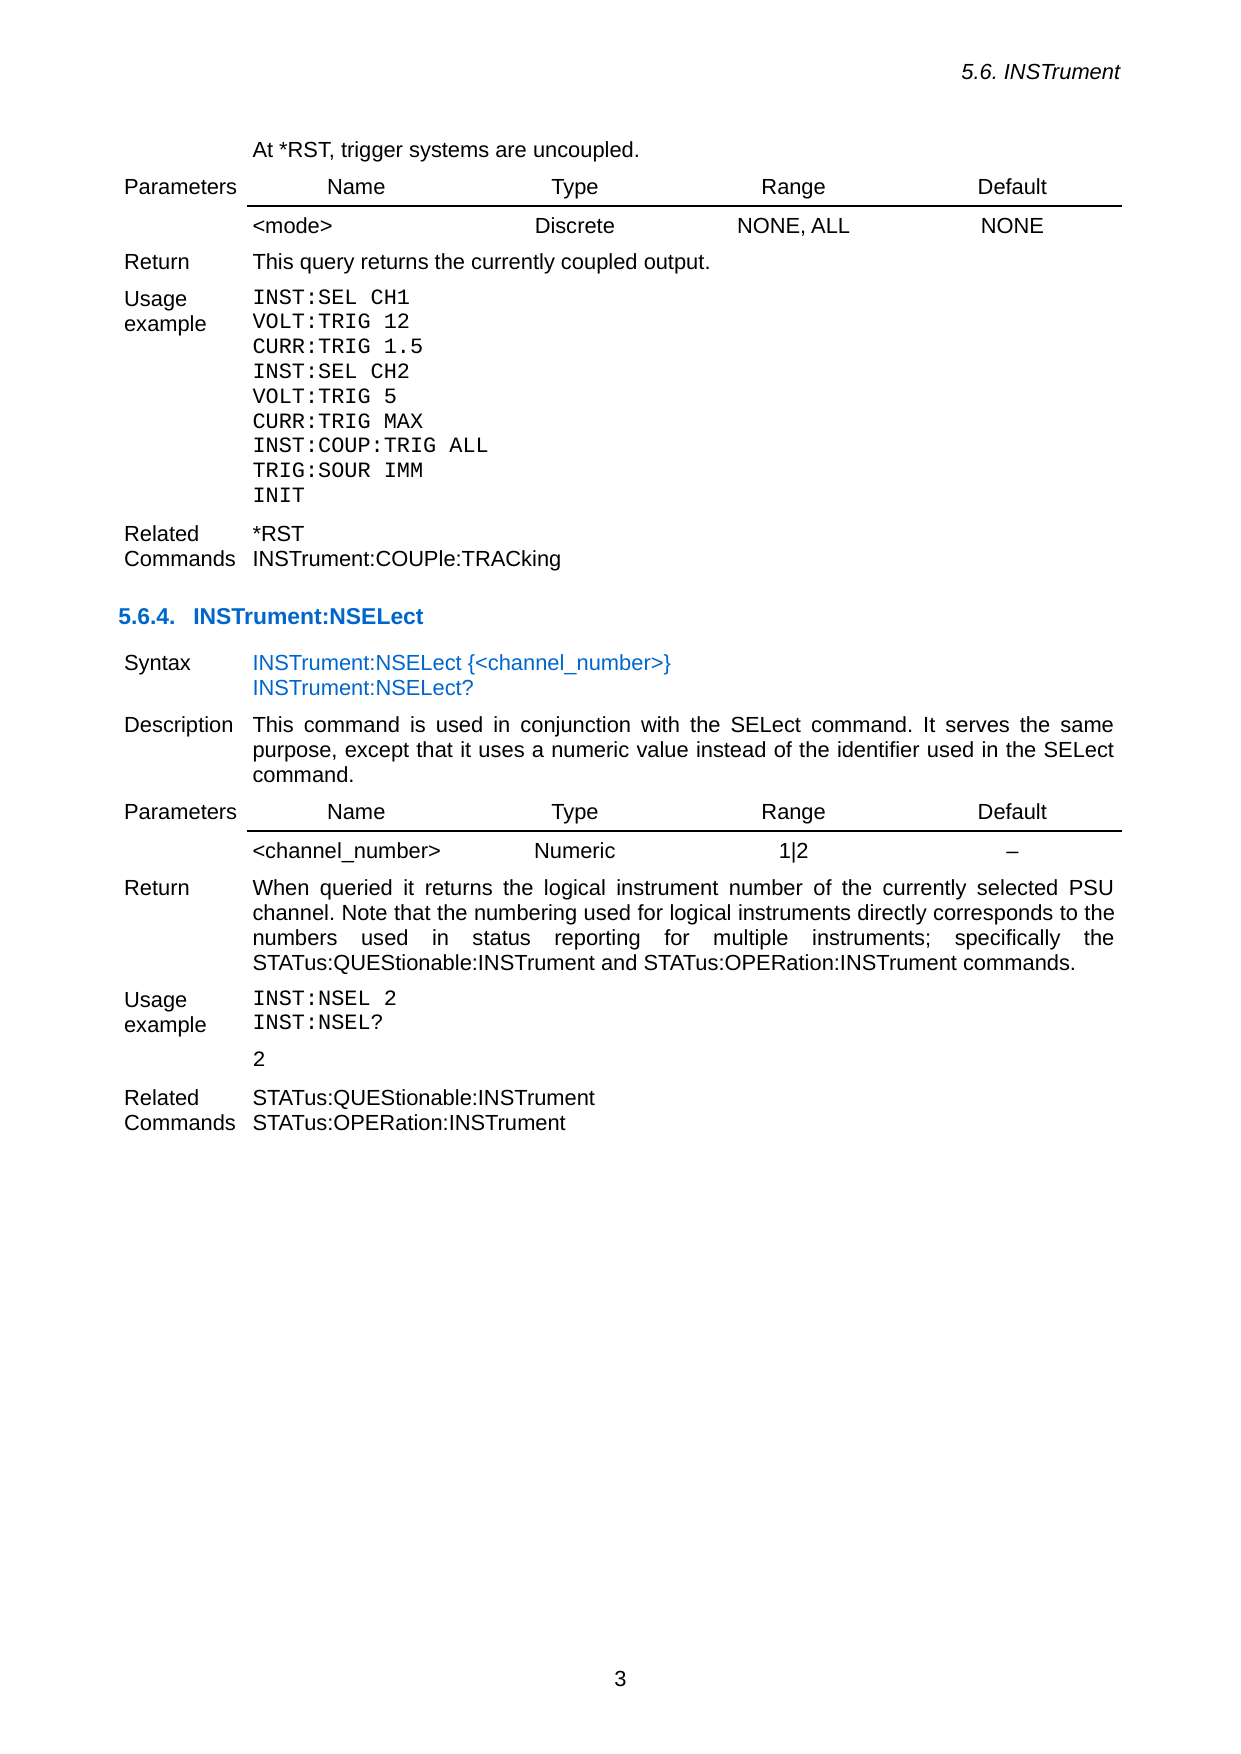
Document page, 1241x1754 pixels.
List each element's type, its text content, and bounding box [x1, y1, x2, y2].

table_cell At *RST, trigger systems are uncoupled. [247, 106, 1122, 168]
table_cell Range [684, 168, 903, 205]
table_cell Parameters [118, 168, 247, 243]
table_cell – [903, 832, 1122, 869]
table_cell STATus:QUEStionable:INSTrument STATus:OPERation:INSTrument [247, 1079, 1122, 1141]
table_cell INST:SEL CH1 VOLT:TRIG 12 CURR:TRIG 1.5 INST:SEL CH2 VOLT:TRIG 5 CURR:TRIG MAX INST:COUP:TRIG ALL TRIG:SOUR IMM INIT [247, 280, 1122, 515]
table_cell <mode> [247, 207, 465, 243]
table_cell Return [118, 869, 247, 981]
table_cell Type [465, 793, 684, 830]
table_cell NONE [903, 207, 1122, 243]
table_cell INST:NSEL 2 INST:NSEL? 2 [247, 981, 1122, 1079]
table_cell Default [903, 793, 1122, 830]
table_header Syntax [118, 644, 247, 706]
table_cell Numeric [465, 832, 684, 869]
subtitle INSTrument:NSELect [118, 603, 1122, 629]
table_cell Parameters [118, 793, 247, 869]
table_cell When queried it returns the logical instrument number of the currently selected PSU channel. Note that the numbering used for logical instruments directly corresponds to the numbers used in status reporting for multiple instruments; specifically the STATus:QUEStionable:INSTrument and STATus:OPERation:INSTrument commands. [247, 869, 1122, 981]
table_cell Usage example [118, 981, 247, 1079]
table_cell Name [247, 168, 465, 205]
table_cell NONE, ALL [684, 207, 903, 243]
table_cell Name [247, 793, 465, 830]
table_cell [118, 106, 247, 168]
table_cell Discrete [465, 207, 684, 243]
table_cell Range [684, 793, 903, 830]
table_cell <channel_number> [247, 832, 465, 869]
table_cell Return [118, 244, 247, 280]
table_cell Related Commands [118, 515, 247, 577]
table_cell Usage example [118, 280, 247, 515]
table_cell Default [903, 168, 1122, 205]
table_header INSTrument:NSELect {<channel_number>} INSTrument:NSELect? [247, 644, 1122, 706]
table_cell 1|2 [684, 832, 903, 869]
table_cell This query returns the currently coupled output. [247, 244, 1122, 280]
table_cell Description [118, 706, 247, 793]
table_cell Type [465, 168, 684, 205]
table_cell *RST INSTrument:COUPle:TRACking [247, 515, 1122, 577]
table_cell This command is used in conjunction with the SELect command. It serves the same purpose, except that it uses a numeric value instead of the identifier used in the SELect command. [247, 706, 1122, 793]
table_cell Related Commands [118, 1079, 247, 1141]
